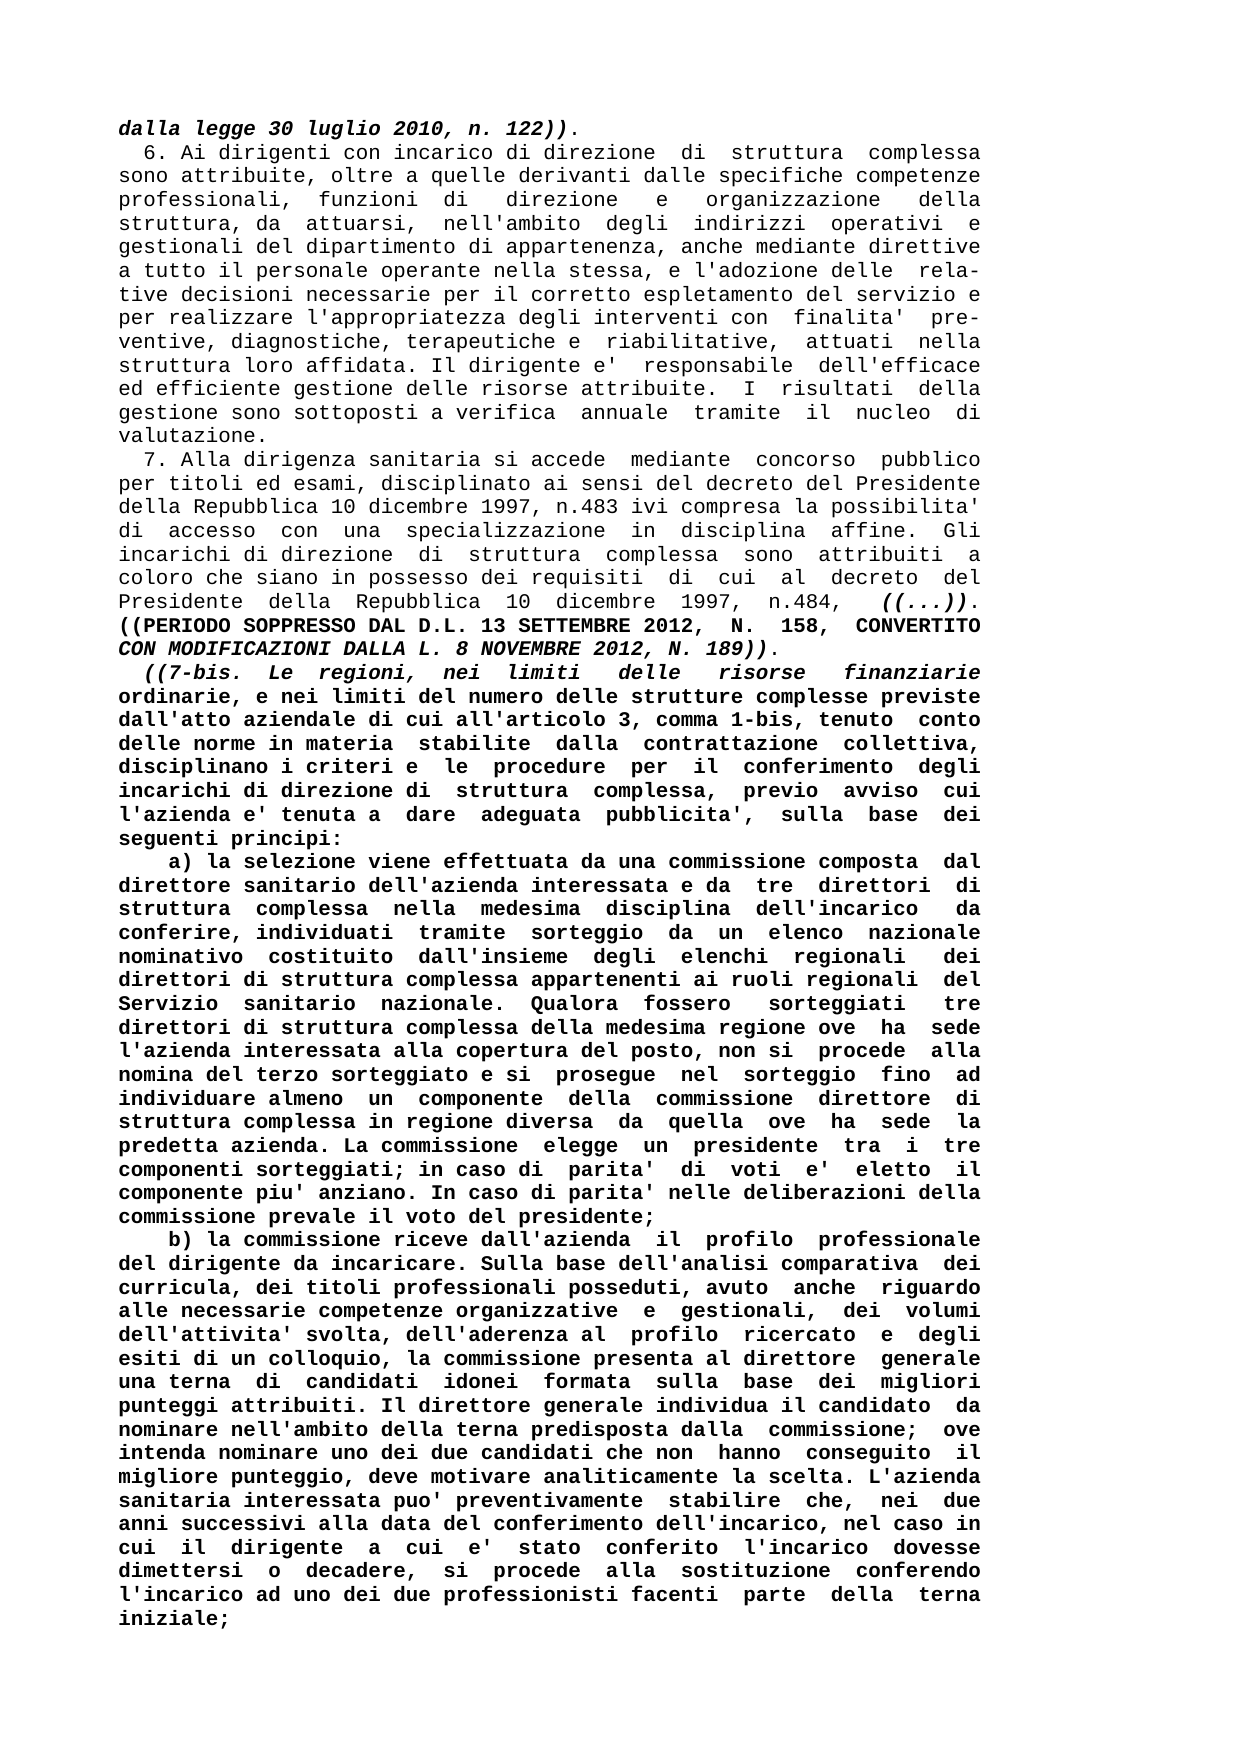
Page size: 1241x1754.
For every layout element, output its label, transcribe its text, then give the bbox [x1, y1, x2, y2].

text struttura complessa nella medesima disciplina dell'incarico da [118, 898, 1122, 922]
text sono attribuite, oltre a quelle derivanti dalle specifiche competenze [118, 165, 1122, 189]
text una terna di candidati idonei formata sulla base dei migliori [118, 1371, 1122, 1395]
text ((7-bis. Le regioni, nei limiti delle risorse finanziarie [118, 662, 1122, 686]
text a tutto il personale operante nella stessa, e l'adozione delle rela- [118, 260, 1122, 284]
text tive decisioni necessarie per il corretto espletamento del servizio e [118, 284, 1122, 307]
text direttori di struttura complessa della medesima regione ove ha sede [118, 1017, 1122, 1040]
text direttori di struttura complessa appartenenti ai ruoli regionali del [118, 969, 1122, 993]
text del dirigente da incaricare. Sulla base dell'analisi comparativa dei [118, 1253, 1122, 1277]
text sanitaria interessata puo' preventivamente stabilire che, nei due [118, 1489, 1122, 1513]
text individuare almeno un componente della commissione direttore di [118, 1088, 1122, 1111]
text dall'atto aziendale di cui all'articolo 3, comma 1-bis, tenuto conto [118, 709, 1122, 733]
text struttura complessa in regione diversa da quella ove ha sede la [118, 1111, 1122, 1135]
text alle necessarie competenze organizzative e gestionali, dei volumi [118, 1300, 1122, 1324]
text dimettersi o decadere, si procede alla sostituzione conferendo [118, 1561, 1122, 1584]
text dalla legge 30 luglio 2010, n. 122)). [118, 118, 1122, 142]
text ((PERIODO SOPPRESSO DAL D.L. 13 SETTEMBRE 2012, N. 158, CONVERTITO [118, 615, 1122, 638]
text Presidente della Repubblica 10 dicembre 1997, n.484, ((...)). [118, 591, 1122, 615]
text componenti sorteggiati; in caso di parita' di voti e' eletto il [118, 1158, 1122, 1182]
text nomina del terzo sorteggiato e si prosegue nel sorteggio fino ad [118, 1064, 1122, 1088]
text 6. Ai dirigenti con incarico di direzione di struttura complessa [118, 142, 1122, 165]
text l'incarico ad uno dei due professionisti facenti parte della terna [118, 1584, 1122, 1608]
text struttura, da attuarsi, nell'ambito degli indirizzi operativi e [118, 213, 1122, 236]
text della Repubblica 10 dicembre 1997, n.483 ivi compresa la possibilita' [118, 496, 1122, 520]
text cui il dirigente a cui e' stato conferito l'incarico dovesse [118, 1537, 1122, 1561]
text b) la commissione riceve dall'azienda il profilo professionale [118, 1229, 1122, 1253]
text Servizio sanitario nazionale. Qualora fossero sorteggiati tre [118, 993, 1122, 1017]
text a) la selezione viene effettuata da una commissione composta dal [118, 851, 1122, 875]
text professionali, funzioni di direzione e organizzazione della [118, 189, 1122, 213]
text migliore punteggio, deve motivare analiticamente la scelta. L'azienda [118, 1466, 1122, 1489]
text gestionali del dipartimento di appartenenza, anche mediante direttive [118, 236, 1122, 260]
text direttore sanitario dell'azienda interessata e da tre direttori di [118, 875, 1122, 898]
text predetta azienda. La commissione elegge un presidente tra i tre [118, 1135, 1122, 1158]
text intenda nominare uno dei due candidati che non hanno conseguito il [118, 1442, 1122, 1466]
text coloro che siano in possesso dei requisiti di cui al decreto del [118, 567, 1122, 591]
text l'azienda interessata alla copertura del posto, non si procede alla [118, 1040, 1122, 1064]
text punteggi attribuiti. Il direttore generale individua il candidato da [118, 1395, 1122, 1419]
text nominare nell'ambito della terna predisposta dalla commissione; ove [118, 1419, 1122, 1442]
text gestione sono sottoposti a verifica annuale tramite il nucleo di [118, 402, 1122, 426]
text ordinarie, e nei limiti del numero delle strutture complesse previste [118, 686, 1122, 709]
text incarichi di direzione di struttura complessa sono attribuiti a [118, 544, 1122, 567]
text nominativo costituito dall'insieme degli elenchi regionali dei [118, 946, 1122, 969]
text struttura loro affidata. Il dirigente e' responsabile dell'efficace [118, 354, 1122, 378]
text seguenti principi: [118, 827, 1122, 851]
text CON MODIFICAZIONI DALLA L. 8 NOVEMBRE 2012, N. 189)). [118, 638, 1122, 662]
text valutazione. [118, 426, 1122, 449]
text esiti di un colloquio, la commissione presenta al direttore generale [118, 1348, 1122, 1371]
text dell'attivita' svolta, dell'aderenza al profilo ricercato e degli [118, 1324, 1122, 1348]
text disciplinano i criteri e le procedure per il conferimento degli [118, 757, 1122, 780]
text anni successivi alla data del conferimento dell'incarico, nel caso in [118, 1513, 1122, 1537]
text commissione prevale il voto del presidente; [118, 1206, 1122, 1229]
text ventive, diagnostiche, terapeutiche e riabilitative, attuati nella [118, 331, 1122, 354]
text conferire, individuati tramite sorteggio da un elenco nazionale [118, 922, 1122, 946]
text iniziale; [118, 1608, 1122, 1631]
text per realizzare l'appropriatezza degli interventi con finalita' pre- [118, 307, 1122, 331]
text 7. Alla dirigenza sanitaria si accede mediante concorso pubblico [118, 449, 1122, 473]
text di accesso con una specializzazione in disciplina affine. Gli [118, 520, 1122, 544]
text curricula, dei titoli professionali posseduti, avuto anche riguardo [118, 1277, 1122, 1300]
text delle norme in materia stabilite dalla contrattazione collettiva, [118, 733, 1122, 757]
text per titoli ed esami, disciplinato ai sensi del decreto del Presidente [118, 473, 1122, 496]
text ed efficiente gestione delle risorse attribuite. I risultati della [118, 378, 1122, 402]
text incarichi di direzione di struttura complessa, previo avviso cui [118, 780, 1122, 804]
text l'azienda e' tenuta a dare adeguata pubblicita', sulla base dei [118, 804, 1122, 827]
text componente piu' anziano. In caso di parita' nelle deliberazioni della [118, 1182, 1122, 1206]
